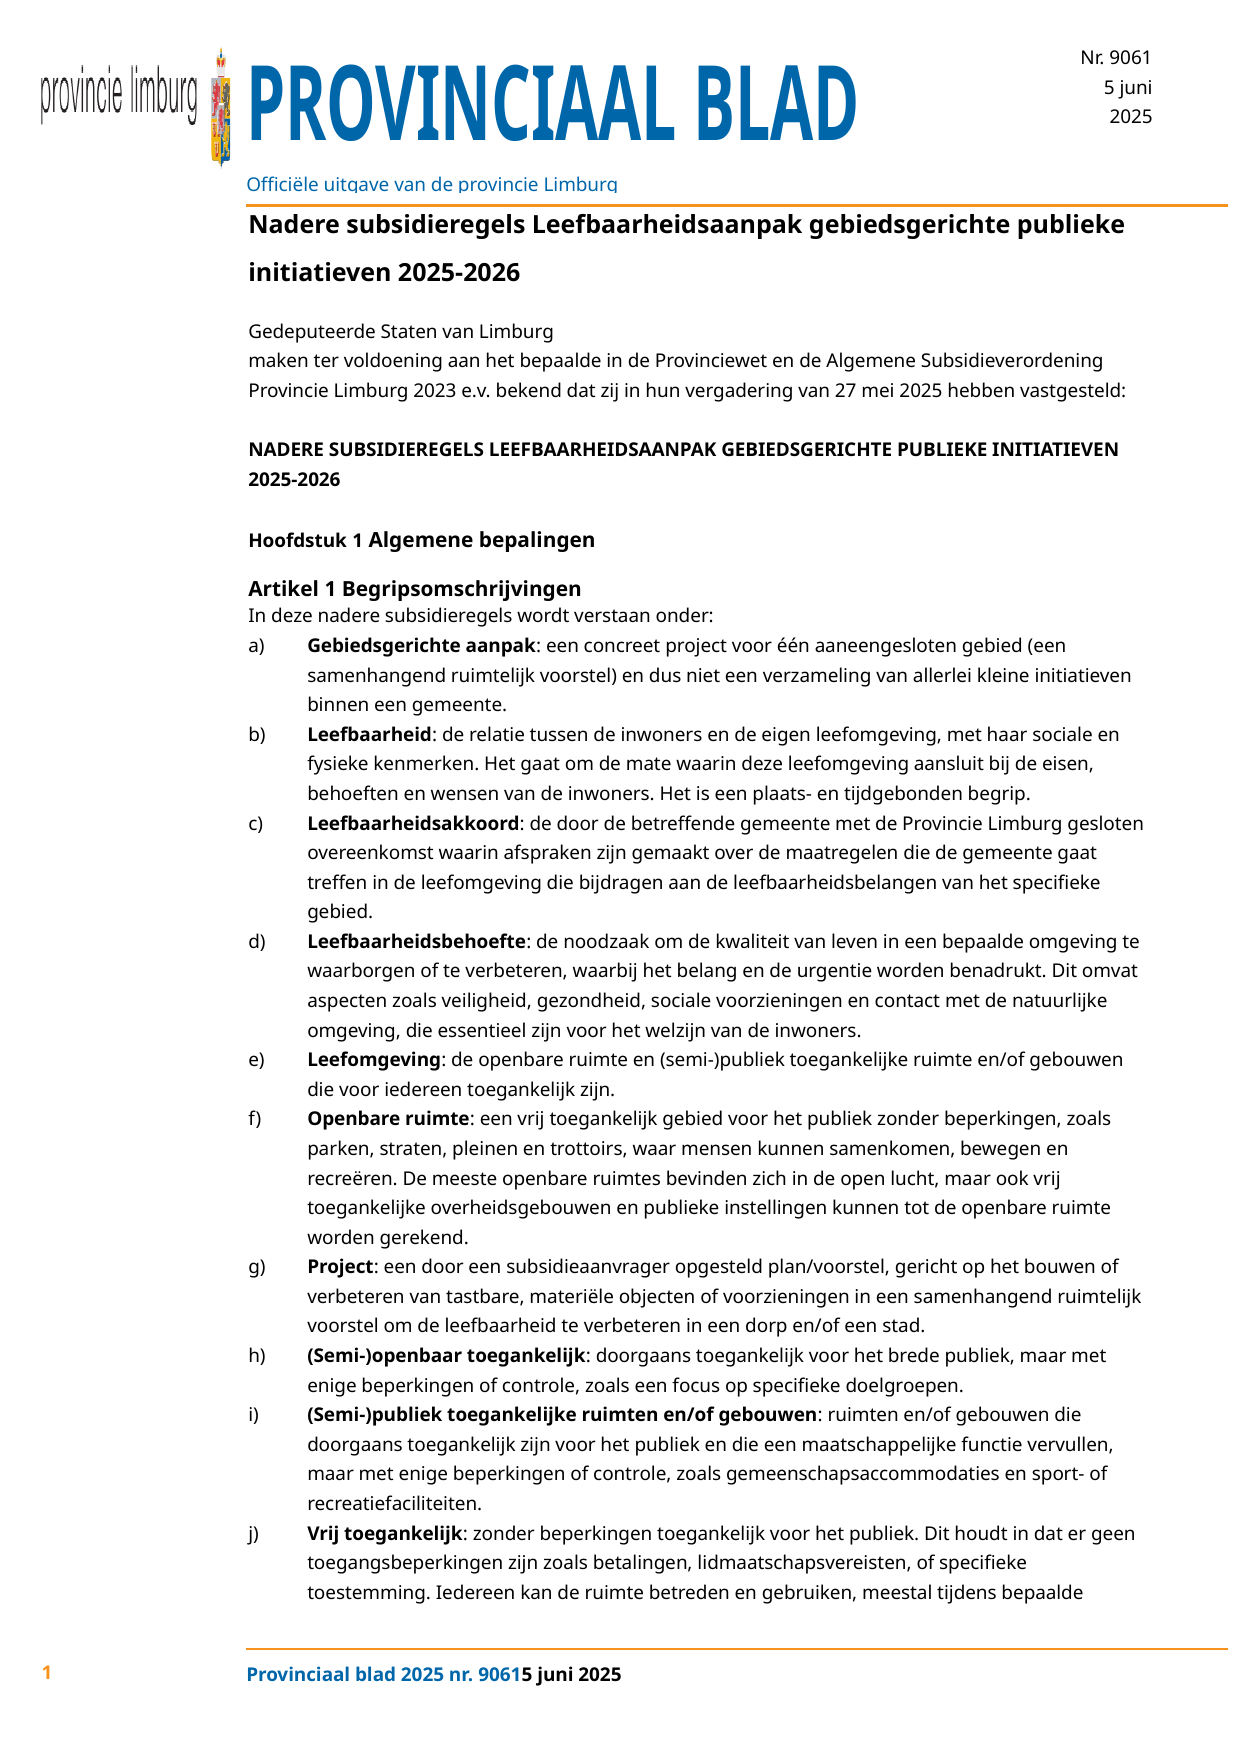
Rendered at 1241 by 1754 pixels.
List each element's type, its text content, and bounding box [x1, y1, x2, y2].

text In deze nadere subsidieregels wordt verstaan onder: [248, 603, 1152, 628]
list Openbare ruimte: een vrij toegankelijk gebied voor het publiek zonder beperkingen, zoals parken, straten, pleinen en trottoirs, waar mensen kunnen samenkomen, bewegen en recreëren. De meeste openbare ruimtes bevinden zich in de open lucht, maar ook vrij toegankelijke overheidsgebouwen en publieke instellingen kunnen tot de openbare ruimte worden gerekend. [248, 1106, 1152, 1250]
list Gebiedsgerichte aanpak: een concreet project voor één aaneengesloten gebied (een samenhangend ruimtelijk voorstel) en dus niet een verzameling van allerlei kleine initiatieven binnen een gemeente. [248, 632, 1152, 717]
text Hoofdstuk 1 Algemene bepalingen [248, 525, 1152, 553]
picture [41, 47, 231, 172]
list Leefomgeving: de openbare ruimte en (semi-)publiek toegankelijke ruimte en/of gebouwen die voor iedereen toegankelijk zijn. [248, 1046, 1152, 1102]
text Gedeputeerde Staten van Limburg [248, 318, 1152, 344]
list (Semi-)publiek toegankelijke ruimten en/of gebouwen: ruimten en/of gebouwen die doorgaans toegankelijk zijn voor het publiek en die een maatschappelijke functie vervullen, maar met enige beperkingen of controle, zoals gemeenschapsaccommodaties en sport- of recreatiefaciliteiten. [248, 1401, 1152, 1516]
list Project: een door een subsidieaanvrager opgesteld plan/voorstel, gericht op het bouwen of verbeteren van tastbare, materiële objecten of voorzieningen in een samenhangend ruimtelijk voorstel om de leefbaarheid te verbeteren in een dorp en/of een stad. [248, 1253, 1152, 1338]
text Artikel 1 Begripsomschrijvingen [248, 574, 1152, 603]
text maken ter voldoening aan het bepaalde in de Provinciewet en de Algemene Subsidieverordening Provincie Limburg 2023 e.v. bekend dat zij in hun vergadering van 27 mei 2025 hebben vastgesteld: [248, 347, 1152, 403]
list Vrij toegankelijk: zonder beperkingen toegankelijk voor het publiek. Dit houdt in dat er geen toegangsbeperkingen zijn zoals betalingen, lidmaatschapsvereisten, of specifieke toestemming. Iedereen kan de ruimte betreden en gebruiken, meestal tijdens bepaalde [248, 1520, 1152, 1605]
text NADERE SUBSIDIEREGELS LEEFBAARHEIDSAANPAK GEBIEDSGERICHTE PUBLIEKE INITIATIEVEN 2025-2026 [248, 436, 1152, 492]
list (Semi-)openbaar toegankelijk: doorgaans toegankelijk voor het brede publiek, maar met enige beperkingen of controle, zoals een focus op specifieke doelgroepen. [248, 1342, 1152, 1398]
list Leefbaarheidsbehoefte: de noodzaak om de kwaliteit van leven in een bepaalde omgeving te waarborgen of te verbeteren, waarbij het belang en de urgentie worden benadrukt. Dit omvat aspecten zoals veiligheid, gezondheid, sociale voorzieningen en contact met de natuurlijke omgeving, die essentieel zijn voor het welzijn van de inwoners. [248, 928, 1152, 1043]
list Leefbaarheid: de relatie tussen de inwoners en de eigen leefomgeving, met haar sociale en fysieke kenmerken. Het gaat om de mate waarin deze leefomgeving aansluit bij de eisen, behoeften en wensen van de inwoners. Het is een plaats- en tijdgebonden begrip. [248, 721, 1152, 806]
list Leefbaarheidsakkoord: de door de betreffende gemeente met de Provincie Limburg gesloten overeenkomst waarin afspraken zijn gemaakt over de maatregelen die de gemeente gaat treffen in de leefomgeving die bijdragen aan de leefbaarheidsbelangen van het specifieke gebied. [248, 810, 1152, 924]
text Nadere subsidieregels Leefbaarheidsaanpak gebiedsgerichte publieke initiatieven 2025-2026 [248, 207, 1152, 288]
